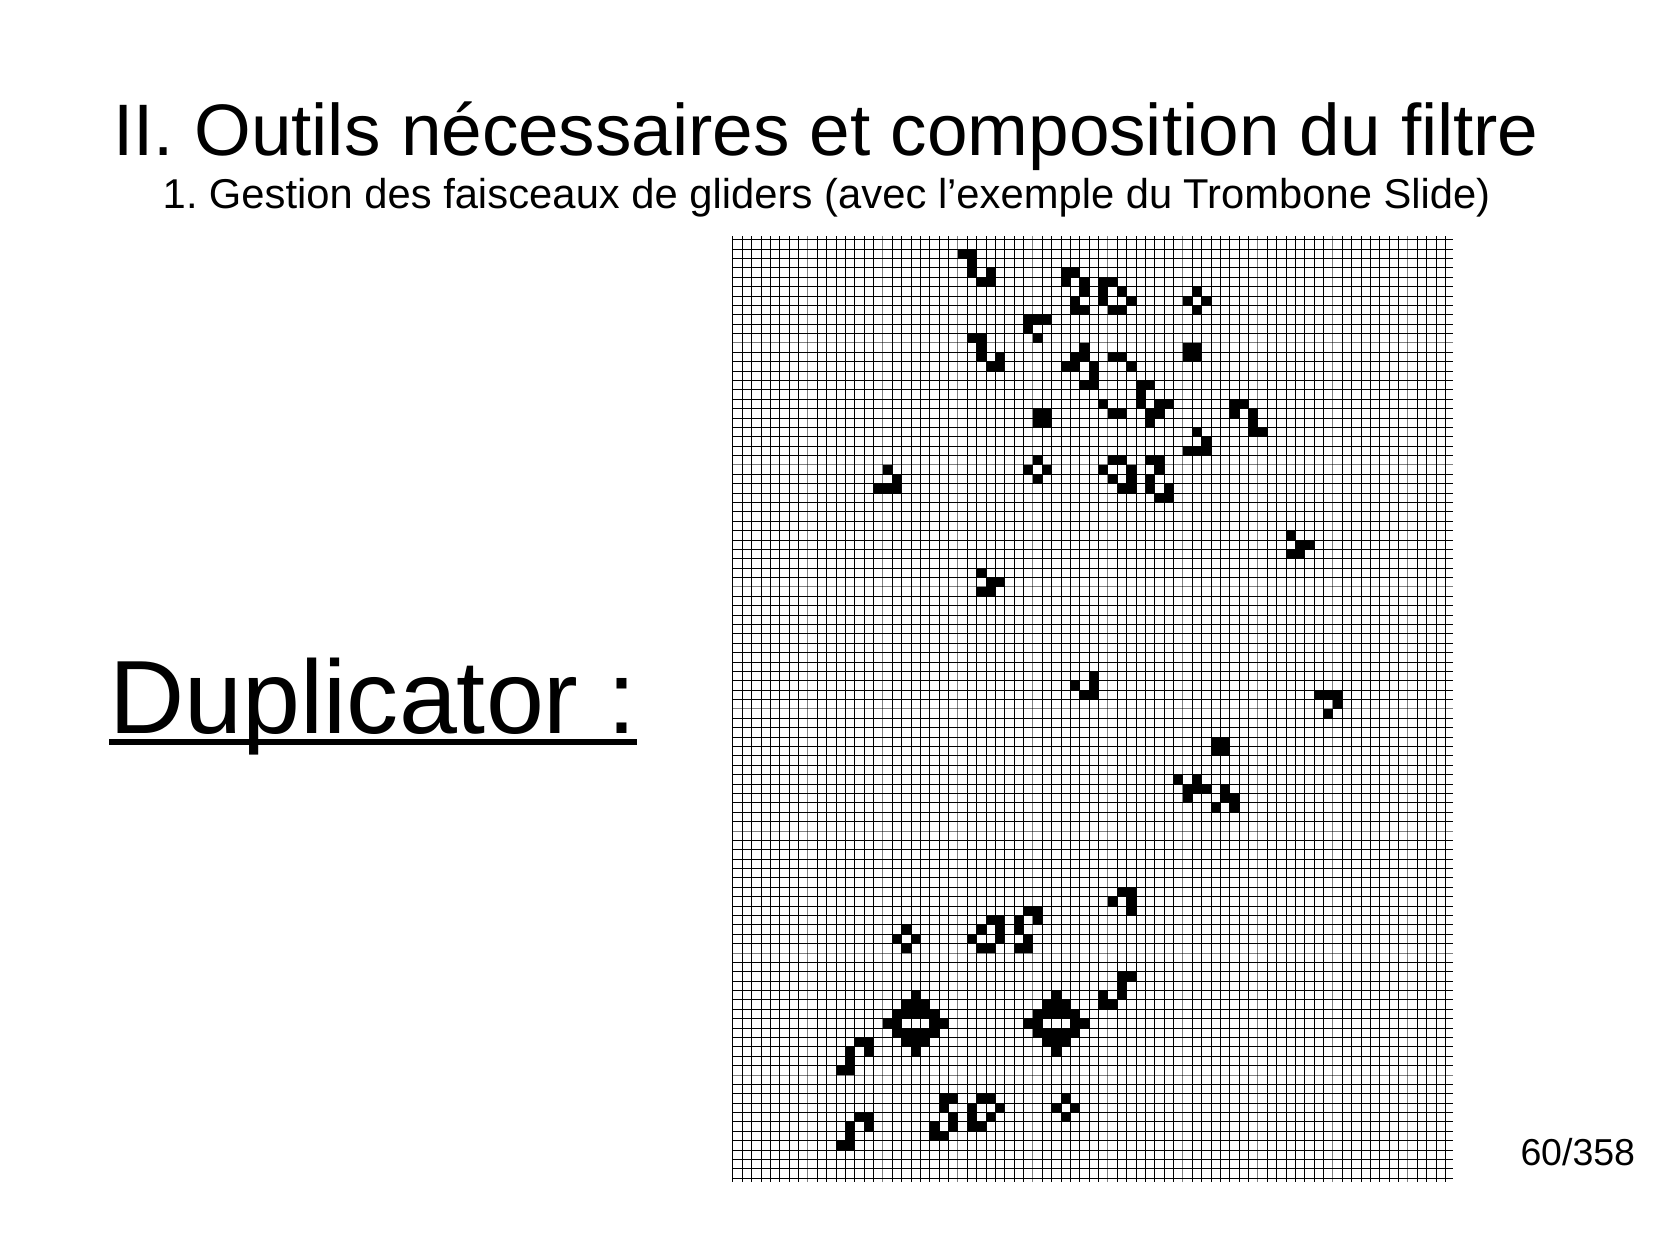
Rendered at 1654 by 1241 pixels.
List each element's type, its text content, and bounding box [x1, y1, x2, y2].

picture [732, 236, 1453, 1182]
title II. Outils nécessaires et composition du filtre 1. Gestion des faisceaux de gliders (avec l’exemple du Trombone Slide) [82, 49, 1571, 257]
text_box Duplicator : [94, 631, 652, 763]
text_box <number>/358 [1505, 1124, 1654, 1182]
